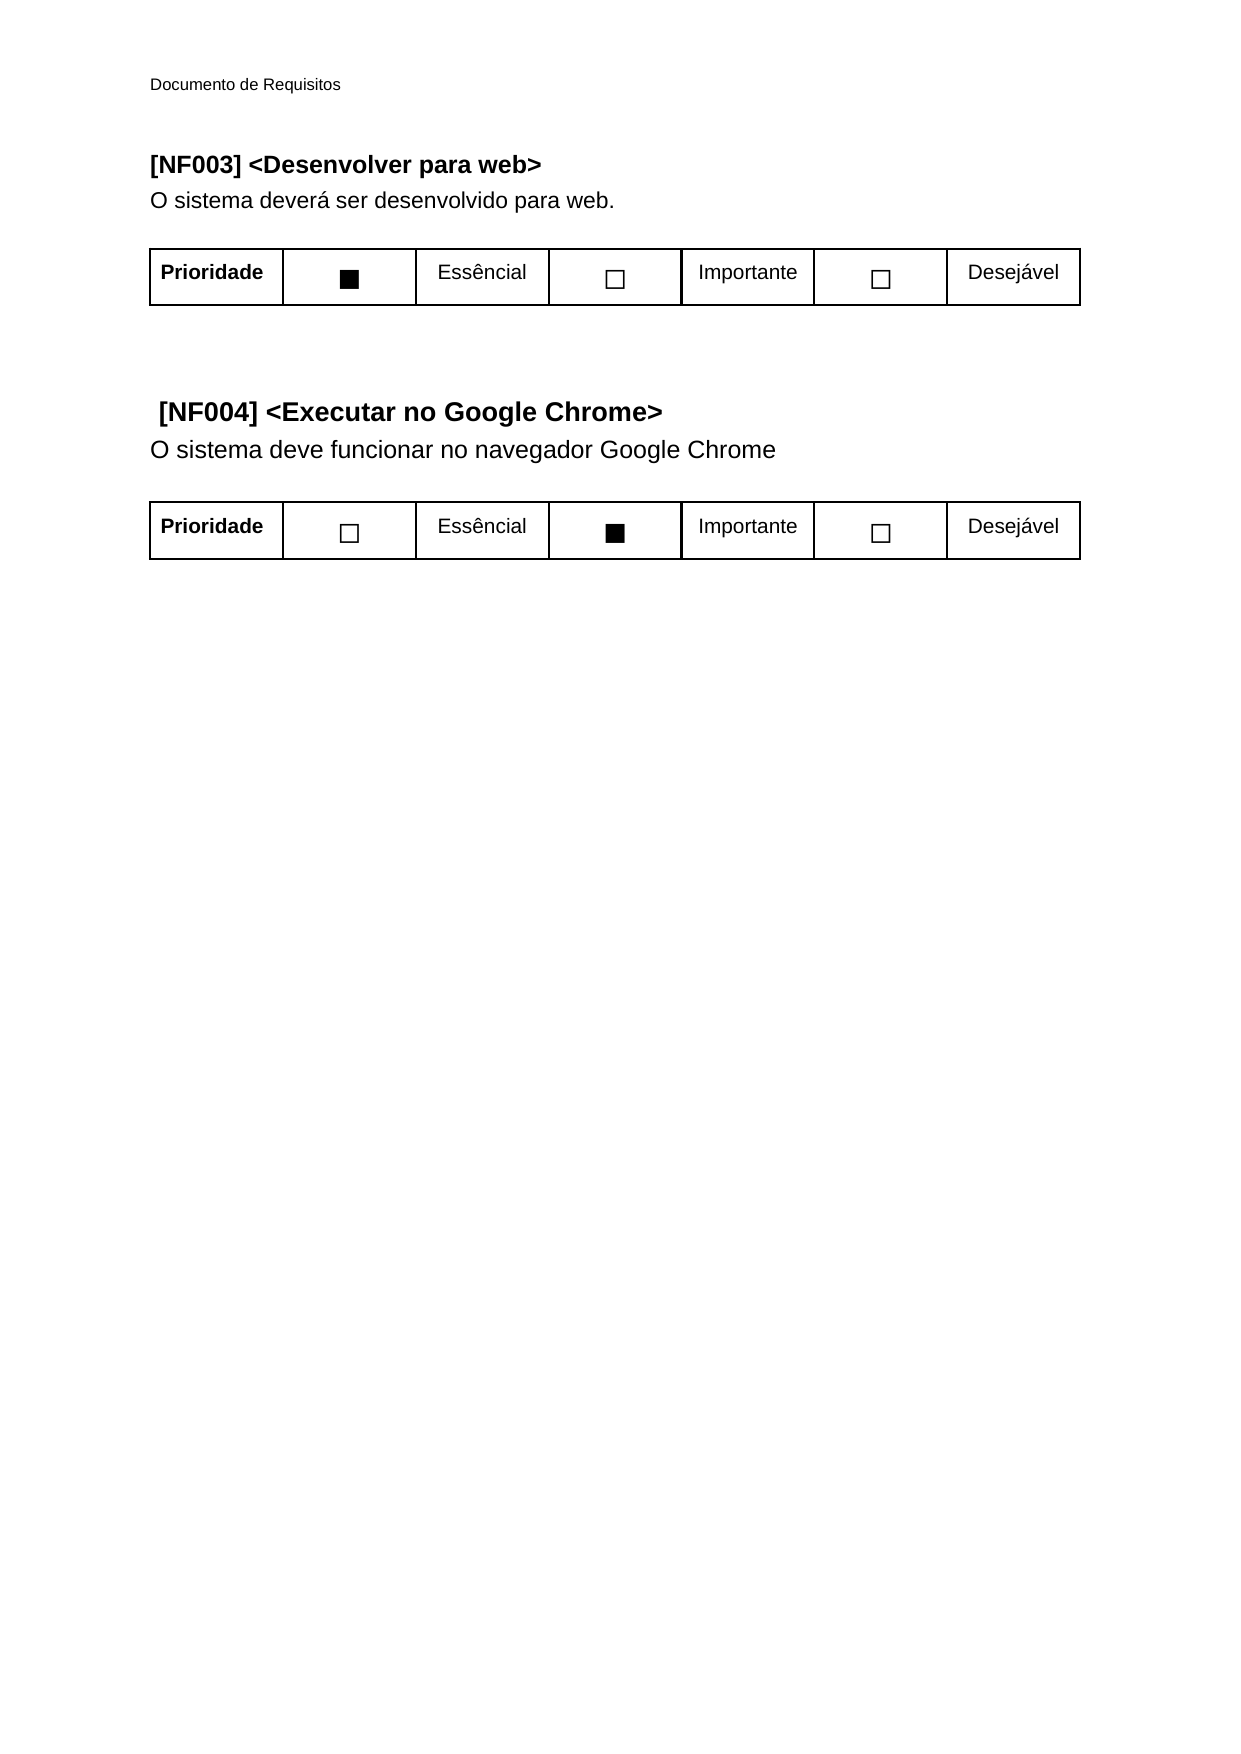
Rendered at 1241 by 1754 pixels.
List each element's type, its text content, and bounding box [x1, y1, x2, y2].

table_header ◻ [550, 250, 680, 304]
subtitle [NF004] <Executar no Google Chrome> [150, 396, 1090, 427]
table_header ◼ [284, 250, 415, 304]
table_header Importante [683, 503, 813, 558]
table_header Prioridade [151, 250, 282, 304]
table_header Desejável [948, 503, 1079, 558]
table_header Essêncial [417, 503, 548, 558]
table_header Prioridade [151, 503, 282, 558]
table_header Importante [683, 250, 813, 304]
subtitle [NF003] <Desenvolver para web> [150, 150, 1090, 179]
table_header ◻ [284, 503, 415, 558]
table_header ◼ [550, 503, 680, 558]
table_header Essêncial [417, 250, 548, 304]
table_header ◻ [815, 250, 946, 304]
table_header ◻ [815, 503, 946, 558]
text O sistema deverá ser desenvolvido para web. [150, 187, 1090, 213]
table_header Desejável [948, 250, 1079, 304]
text O sistema deve funcionar no navegador Google Chrome [150, 435, 1090, 464]
